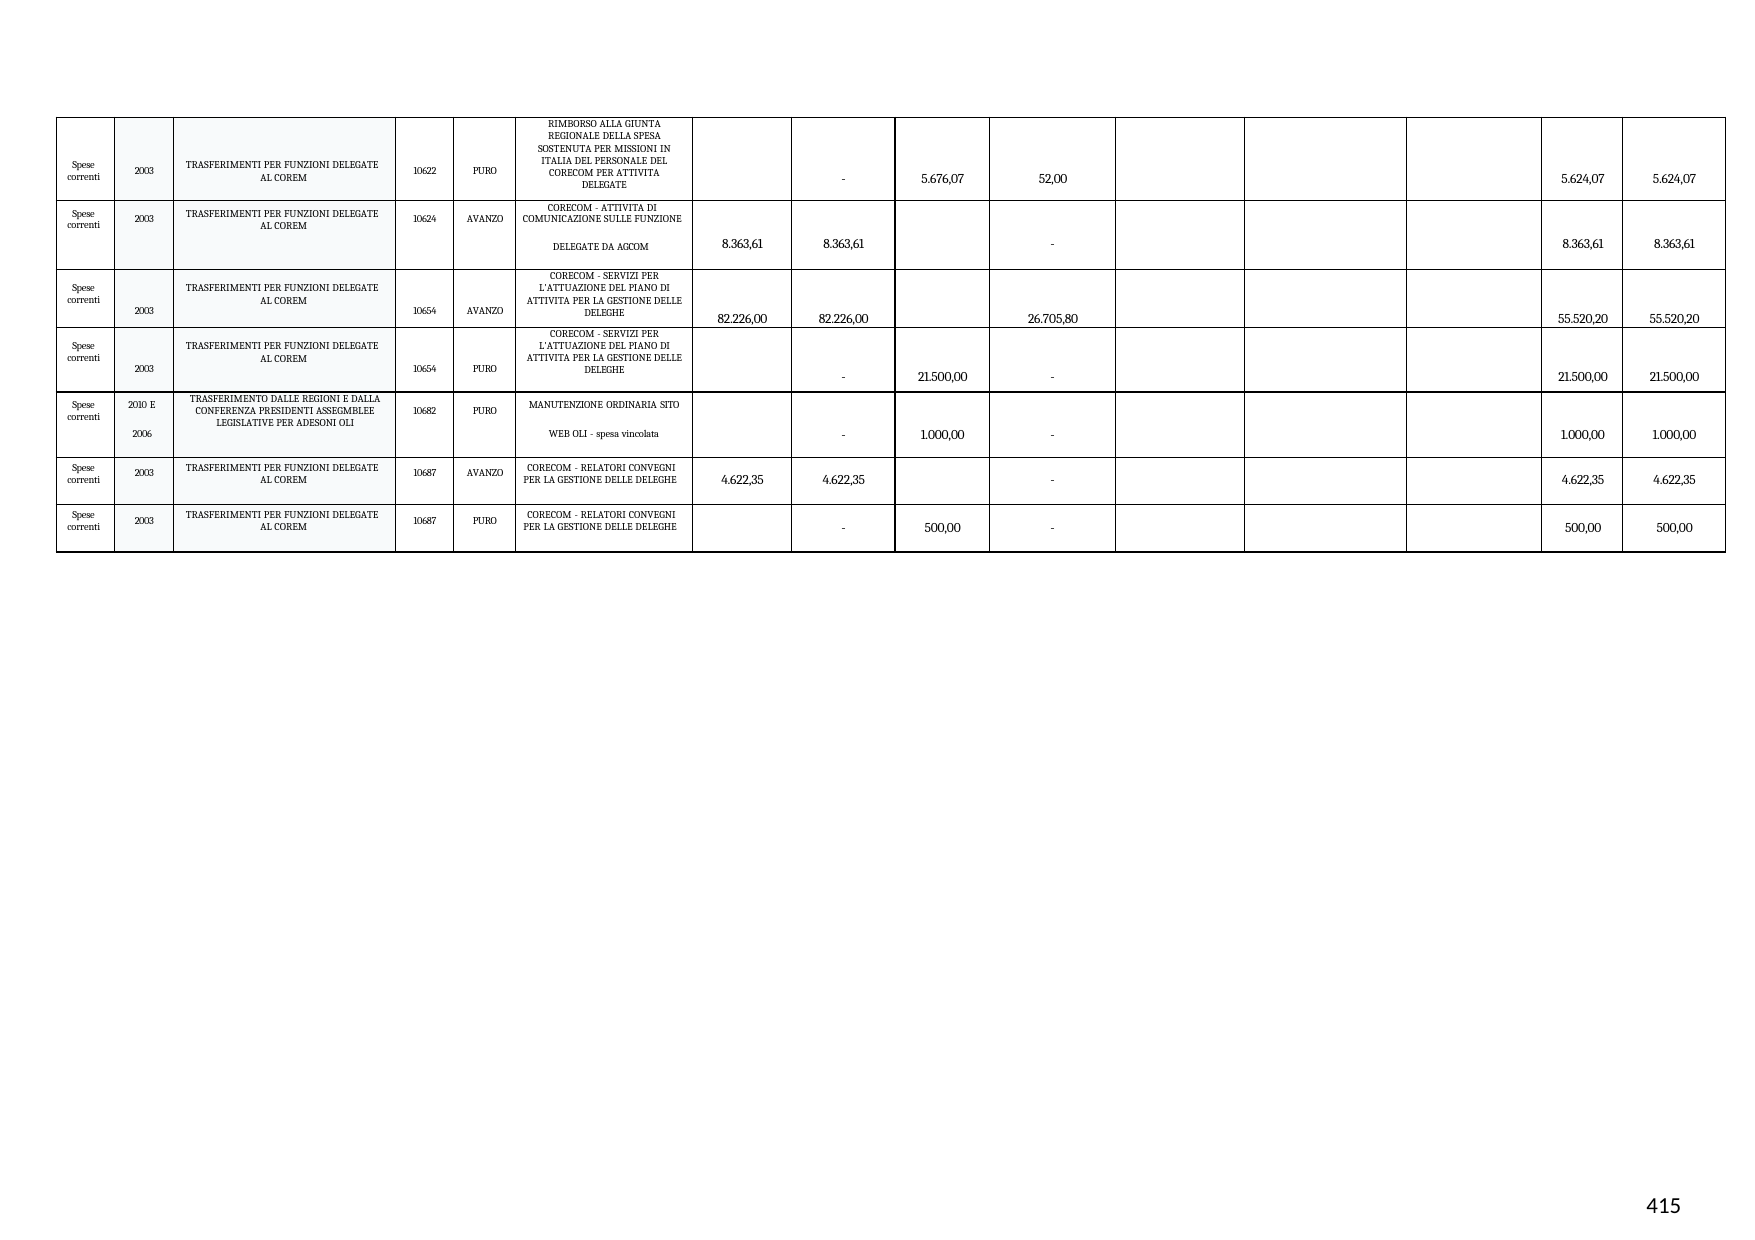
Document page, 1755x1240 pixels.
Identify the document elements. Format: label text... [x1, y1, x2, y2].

table_cell PURO [454, 393, 515, 457]
table_cell TRASFERIMENTI PER FUNZIONI DELEGATE AL COREM [174, 328, 395, 391]
table_cell CORECOM - RELATORI CONVEGNI PER LA GESTIONE DELLE DELEGHE [516, 505, 692, 551]
table_cell [1245, 505, 1406, 551]
table_cell PURO [454, 328, 515, 391]
table_cell 1.000,00 [1542, 393, 1622, 457]
table_cell 8.363,61 [693, 201, 791, 269]
table_cell 10687 [396, 505, 453, 551]
table_cell Spese correnti [57, 393, 114, 457]
table_cell 52,00 [990, 118, 1115, 200]
table_cell TRASFERIMENTI PER FUNZIONI DELEGATE AL COREM [174, 201, 395, 269]
table_cell [1407, 201, 1541, 269]
table_cell 82.226,00 [792, 270, 894, 327]
table_cell [896, 201, 989, 269]
table_cell PURO [454, 505, 515, 551]
table_cell TRASFERIMENTO DALLE REGIONI E DALLA CONFERENZA PRESIDENTI ASSEGMBLEE LEGISLATIVE PER ADESONI OLI [174, 393, 395, 457]
table_cell 2003 [115, 328, 173, 391]
table_cell - [990, 505, 1115, 551]
table_cell Spese correnti [57, 328, 114, 391]
table_cell 10687 [396, 458, 453, 504]
table_cell 5.624,07 [1542, 118, 1622, 200]
table_cell 5.624,07 [1623, 118, 1725, 200]
table_cell 2003 [115, 118, 173, 200]
table_cell 4.622,35 [792, 458, 894, 504]
table_cell [1116, 270, 1244, 327]
table_cell 10654 [396, 328, 453, 391]
table_cell [1407, 505, 1541, 551]
table_cell 500,00 [1542, 505, 1622, 551]
table_cell [1116, 393, 1244, 457]
table_cell AVANZO [454, 270, 515, 327]
table_cell 8.363,61 [792, 201, 894, 269]
table_cell Spese correnti [57, 201, 114, 269]
table_cell 8.363,61 [1623, 201, 1725, 269]
table_cell [1245, 118, 1406, 200]
table_cell - [990, 458, 1115, 504]
table_cell [1116, 505, 1244, 551]
table_cell [1407, 458, 1541, 504]
table_cell [1407, 270, 1541, 327]
table_cell 10624 [396, 201, 453, 269]
table_cell - [792, 328, 894, 391]
table_cell [1407, 328, 1541, 391]
table_cell CORECOM - ATTIVITA DI COMUNICAZIONE SULLE FUNZIONE DELEGATE DA AGCOM [516, 201, 692, 269]
table_cell TRASFERIMENTI PER FUNZIONI DELEGATE AL COREM [174, 458, 395, 504]
table_cell 10622 [396, 118, 453, 200]
table_cell TRASFERIMENTI PER FUNZIONI DELEGATE AL COREM [174, 270, 395, 327]
table_cell 2003 [115, 201, 173, 269]
table_cell [1116, 118, 1244, 200]
table_cell [1407, 118, 1541, 200]
table_cell - [990, 201, 1115, 269]
table_cell [1116, 328, 1244, 391]
table_cell 2003 [115, 270, 173, 327]
table_cell Spese correnti [57, 118, 114, 200]
table_cell - [990, 328, 1115, 391]
table_cell [693, 505, 791, 551]
table_cell Spese correnti [57, 270, 114, 327]
table_cell MANUTENZIONE ORDINARIA SITO WEB OLI - spesa vincolata [516, 393, 692, 457]
table_cell [896, 270, 989, 327]
table_cell AVANZO [454, 458, 515, 504]
table_cell 1.000,00 [896, 393, 989, 457]
table_cell CORECOM - SERVIZI PER L'ATTUAZIONE DEL PIANO DI ATTIVITA PER LA GESTIONE DELLE DELEGHE [516, 328, 692, 391]
table_cell TRASFERIMENTI PER FUNZIONI DELEGATE AL COREM [174, 118, 395, 200]
table_cell [1116, 458, 1244, 504]
table_cell 1.000,00 [1623, 393, 1725, 457]
table_cell 21.500,00 [896, 328, 989, 391]
table_cell 8.363,61 [1542, 201, 1622, 269]
table_cell CORECOM - SERVIZI PER L'ATTUAZIONE DEL PIANO DI ATTIVITA PER LA GESTIONE DELLE DELEGHE [516, 270, 692, 327]
table_cell CORECOM - RELATORI CONVEGNI PER LA GESTIONE DELLE DELEGHE [516, 458, 692, 504]
table_cell [1245, 270, 1406, 327]
table_cell 10654 [396, 270, 453, 327]
table_cell - [792, 118, 894, 200]
table_cell 2003 [115, 458, 173, 504]
table_cell 55.520,20 [1542, 270, 1622, 327]
table_cell [1116, 201, 1244, 269]
table_cell Spese correnti [57, 505, 114, 551]
table_cell 21.500,00 [1542, 328, 1622, 391]
table_cell [896, 458, 989, 504]
table_cell - [792, 393, 894, 457]
table_cell 10682 [396, 393, 453, 457]
table_cell 2003 [115, 505, 173, 551]
table_cell 5.676,07 [896, 118, 989, 200]
table_cell - [792, 505, 894, 551]
table_cell [1245, 458, 1406, 504]
table_cell 55.520,20 [1623, 270, 1725, 327]
table_cell 26.705,80 [990, 270, 1115, 327]
table_cell 4.622,35 [1623, 458, 1725, 504]
table_cell RIMBORSO ALLA GIUNTA REGIONALE DELLA SPESA SOSTENUTA PER MISSIONI IN ITALIA DEL PERSONALE DEL CORECOM PER ATTIVITA DELEGATE [516, 118, 692, 200]
table_cell [1407, 393, 1541, 457]
table_cell [1245, 393, 1406, 457]
table_cell 4.622,35 [693, 458, 791, 504]
table_cell PURO [454, 118, 515, 200]
table_cell 2010 E 2006 [115, 393, 173, 457]
table_cell [693, 393, 791, 457]
table_cell Spese correnti [57, 458, 114, 504]
table_cell 500,00 [1623, 505, 1725, 551]
table_cell [693, 328, 791, 391]
table_cell TRASFERIMENTI PER FUNZIONI DELEGATE AL COREM [174, 505, 395, 551]
table_cell 21.500,00 [1623, 328, 1725, 391]
table_cell [1245, 328, 1406, 391]
table_cell - [990, 393, 1115, 457]
table_cell [693, 118, 791, 200]
table_cell AVANZO [454, 201, 515, 269]
table_cell 82.226,00 [693, 270, 791, 327]
table_cell 4.622,35 [1542, 458, 1622, 504]
table_cell [1245, 201, 1406, 269]
table_cell 500,00 [896, 505, 989, 551]
